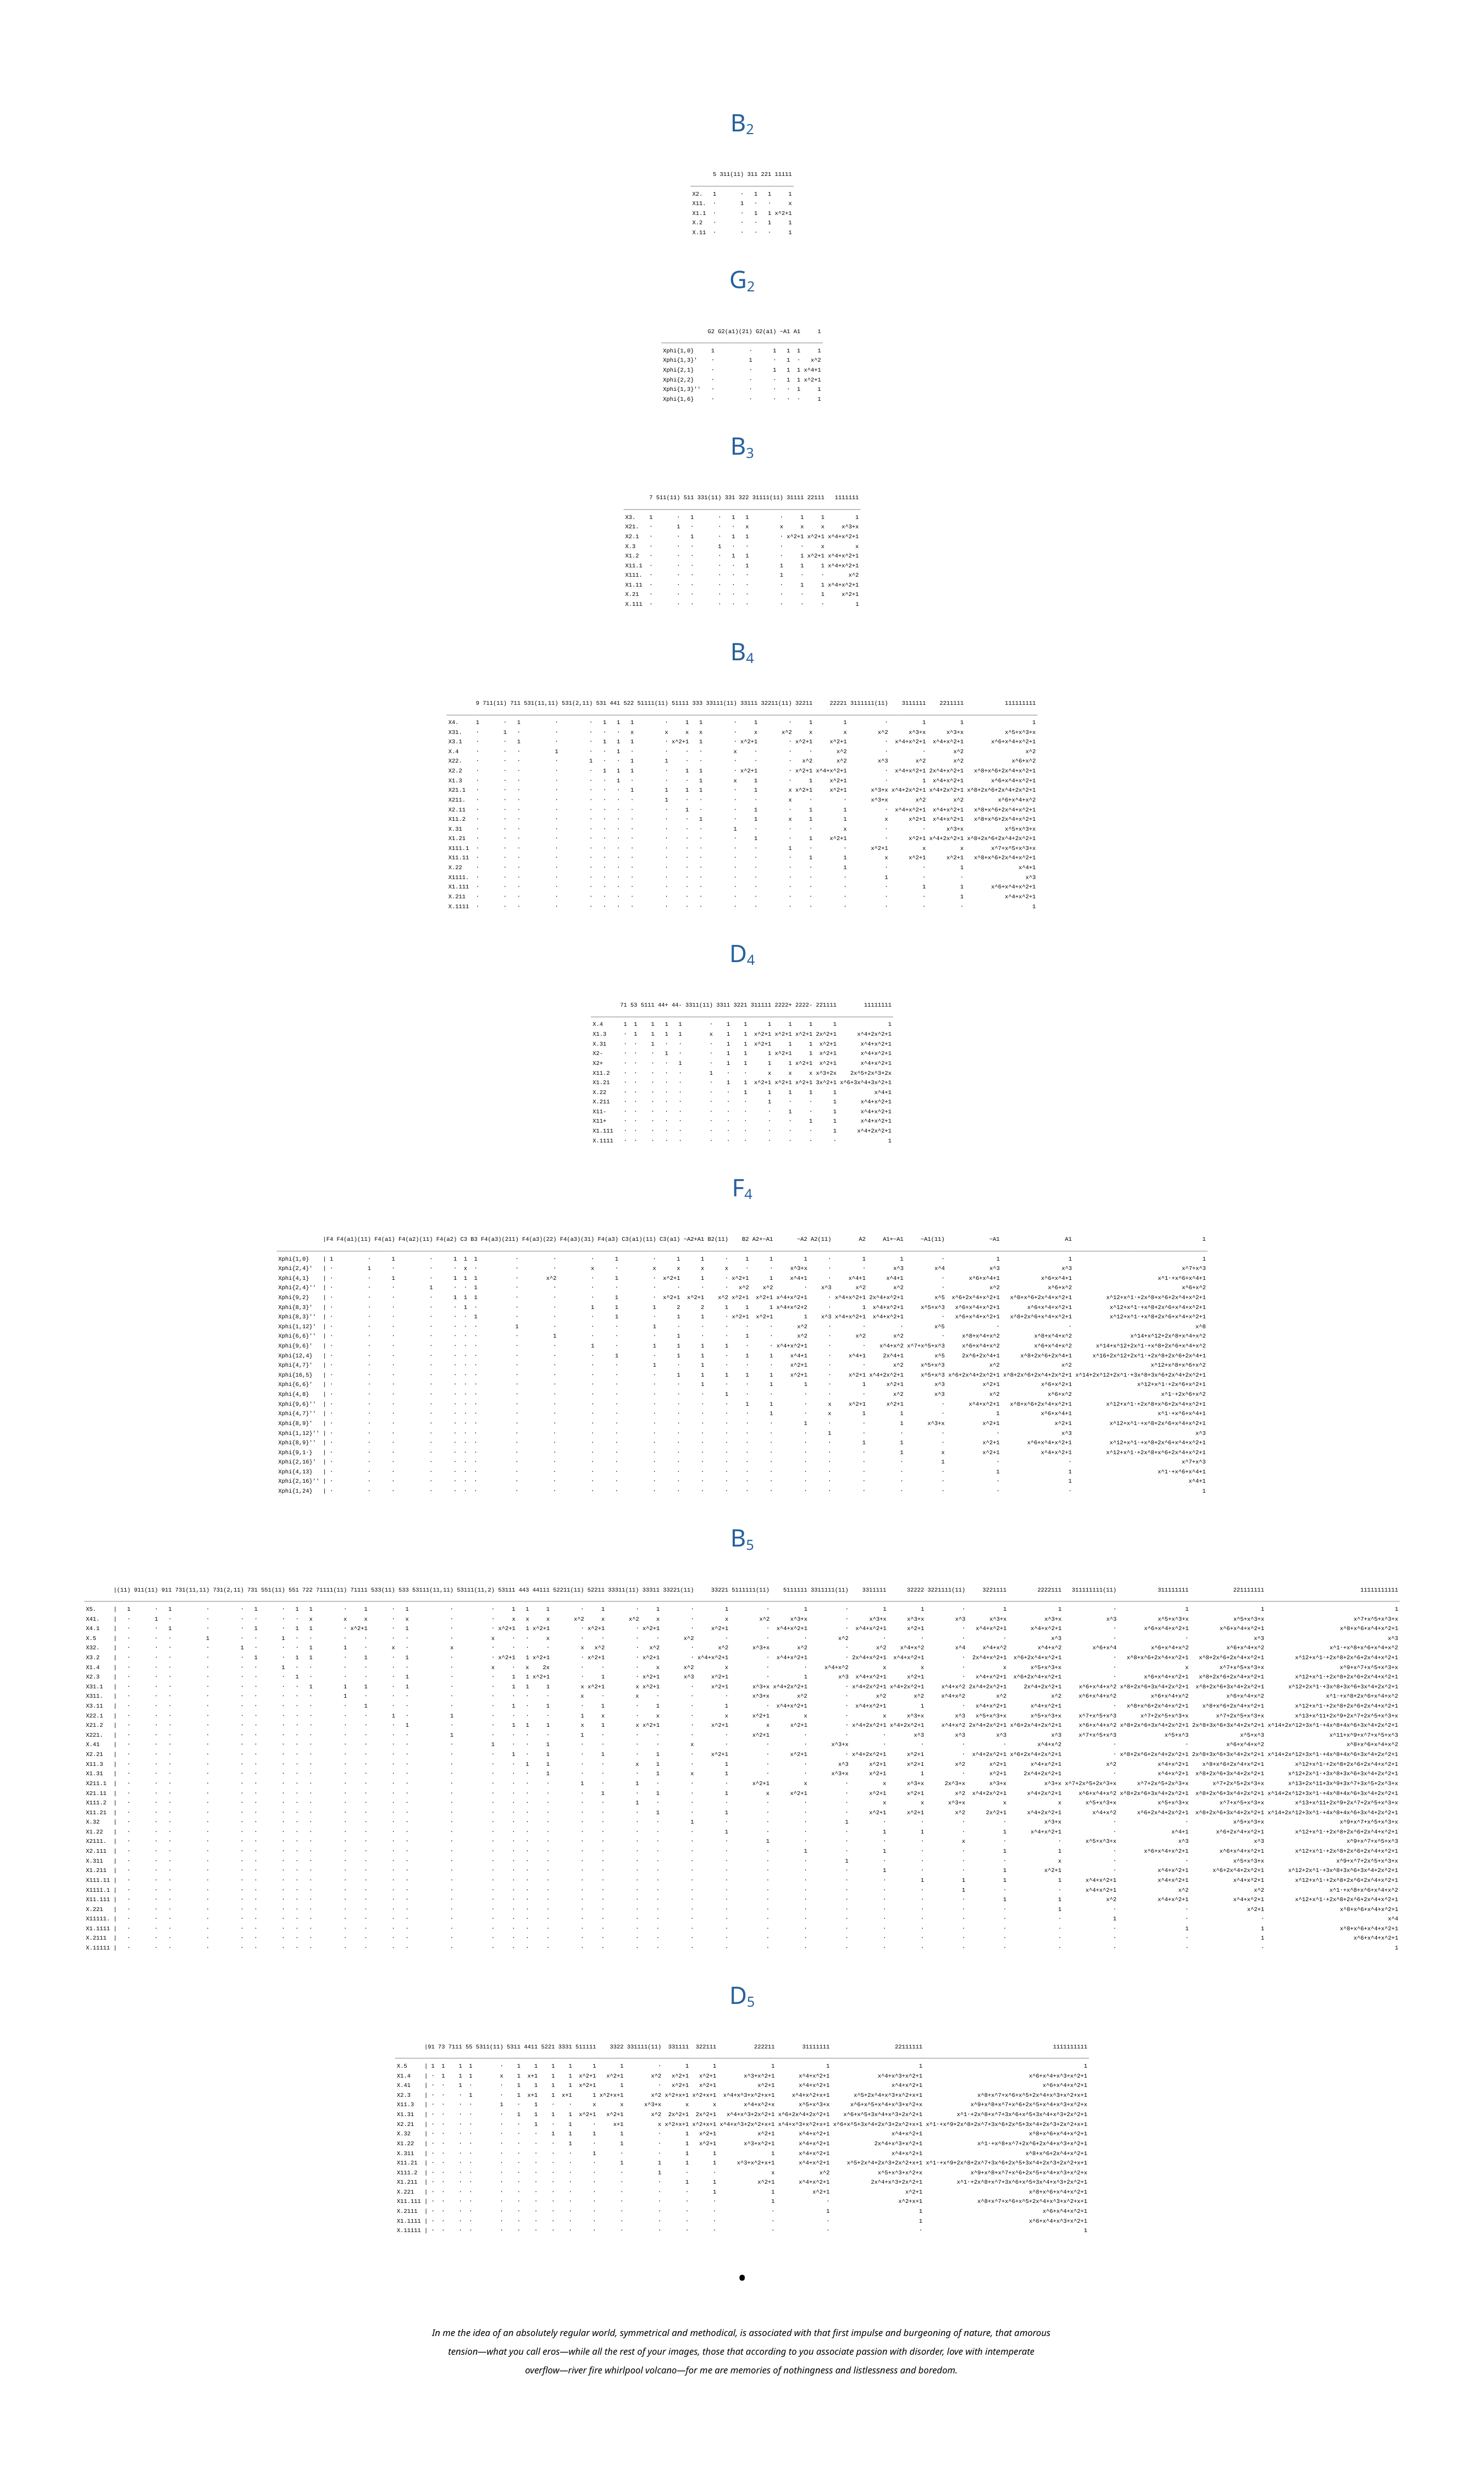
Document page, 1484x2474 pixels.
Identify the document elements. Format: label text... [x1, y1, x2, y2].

subtitle F4 [82, 1171, 1402, 1203]
text X31.1 | ⋅ ⋅ ⋅ ⋅ ⋅ ⋅ ⋅ ⋅ 1 1 1 ⋅ 1 ⋅ ⋅ 1 1 1 x x^2+1 x x^2+1 ⋅ x^2+1 x^3+x x^4+2x^2+1 ⋅ x^4+2x^2+1 x^4+2x^2+1 x^4+x^2 2x^4+2x^2+1 2x^4+2x^2+1 x^6+x^4+x^2 x^8+2x^6+3x^4+2x^2+1 x^8+2x^6+3x^4+2x^2+1 x^12+2x^1⋅+3x^8+3x^6+3x^4+2x^2+1 [82, 1684, 1402, 1690]
text X.11 ⋅ ⋅ ⋅ ⋅ 1 [82, 230, 1402, 236]
text _____________________________________________________________________ [82, 505, 1402, 511]
text Xphi{2,1} ⋅ ⋅ 1 1 1 x^4+1 [82, 367, 1402, 373]
text X11.3 | ⋅ ⋅ ⋅ ⋅ 1 ⋅ 1 ⋅ ⋅ x x x^3+x x x x^4+x^2+x x^5+x^3+x x^6+x^5+x^4+x^3+x^2+x x^9+x^8+x^7+x^6+2x^5+x^4+x^3+x^2+x [82, 2102, 1402, 2108]
text X21. ⋅ 1 ⋅ ⋅ ⋅ x x x x x^3+x [82, 524, 1402, 531]
text X1.1111 | ⋅ ⋅ ⋅ ⋅ ⋅ ⋅ ⋅ ⋅ ⋅ ⋅ ⋅ ⋅ ⋅ ⋅ ⋅ ⋅ ⋅ ⋅ ⋅ ⋅ ⋅ ⋅ ⋅ ⋅ ⋅ ⋅ ⋅ ⋅ ⋅ ⋅ ⋅ ⋅ ⋅ 1 1 x^8+x^6+x^4+x^2+1 [82, 1926, 1402, 1932]
text ____________________________________________________________________________________________________________________________________________________________________________ [82, 710, 1402, 716]
text X1.21 ⋅ ⋅ ⋅ ⋅ ⋅ ⋅ ⋅ ⋅ ⋅ ⋅ ⋅ ⋅ 1 ⋅ 1 x^2+1 ⋅ x^2+1 x^4+2x^2+1 x^8+2x^6+2x^4+2x^2+1 [82, 836, 1402, 842]
text X.2111 | ⋅ ⋅ ⋅ ⋅ ⋅ ⋅ ⋅ ⋅ ⋅ ⋅ ⋅ ⋅ ⋅ ⋅ ⋅ ⋅ ⋅ ⋅ ⋅ ⋅ ⋅ ⋅ ⋅ ⋅ ⋅ ⋅ ⋅ ⋅ ⋅ ⋅ ⋅ ⋅ ⋅ ⋅ 1 x^6+x^4+x^2+1 [82, 1935, 1402, 1942]
text Xphi{9,2} | ⋅ ⋅ ⋅ ⋅ 1 1 1 ⋅ ⋅ ⋅ 1 ⋅ x^2+1 x^2+1 x^2 x^2+1 x^2+1 x^4+x^2+1 ⋅ x^4+x^2+1 2x^4+x^2+1 x^5 x^6+2x^4+x^2+1 x^8+x^6+2x^4+x^2+1 x^12+x^1⋅+2x^8+x^6+2x^4+x^2+1 [82, 1295, 1402, 1301]
text X1.4 | ⋅ 1 1 1 x 1 x+1 1 1 x^2+1 x^2+1 x^2 x^2+1 x^2+1 x^3+x^2+1 x^4+x^2+1 x^4+x^3+x^2+1 x^6+x^4+x^3+x^2+1 [82, 2073, 1402, 2079]
text X21.2 | ⋅ ⋅ ⋅ ⋅ ⋅ ⋅ ⋅ ⋅ ⋅ ⋅ ⋅ ⋅ 1 ⋅ ⋅ 1 1 1 x 1 x x^2+1 ⋅ x^2+1 x x^2+1 ⋅ x^4+2x^2+1 x^4+2x^2+1 x^4+x^2 2x^4+2x^2+1 x^6+2x^4+2x^2+1 x^6+x^4+x^2 x^8+2x^6+3x^4+2x^2+1 2x^8+3x^6+3x^4+2x^2+1 x^14+2x^12+3x^1⋅+4x^8+4x^6+3x^4+2x^2+1 [82, 1722, 1402, 1729]
text X32. | ⋅ ⋅ ⋅ ⋅ 1 ⋅ ⋅ ⋅ 1 1 ⋅ x ⋅ x ⋅ ⋅ ⋅ ⋅ x x^2 ⋅ x^2 ⋅ x^2 x^3+x x^2 ⋅ x^2 x^4+x^2 x^4 x^4+x^2 x^4+x^2 x^6+x^4 x^6+x^4+x^2 x^6+x^4+x^2 x^1⋅+x^8+x^6+x^4+x^2 [82, 1645, 1402, 1652]
text _______________________________________________ [82, 338, 1402, 345]
text X.32 | ⋅ ⋅ ⋅ ⋅ ⋅ ⋅ ⋅ 1 1 1 1 ⋅ 1 x^2+1 x^2+1 x^4+x^2+1 x^4+x^2+1 x^8+x^6+x^4+x^2+1 [82, 2131, 1402, 2138]
text X1.31 | ⋅ ⋅ ⋅ ⋅ ⋅ 1 1 1 1 x^2+1 x^2+1 x^2 2x^2+1 2x^2+1 x^4+x^3+2x^2+1 x^6+2x^4+2x^2+1 x^6+x^5+3x^4+x^3+2x^2+1 x^1⋅+2x^8+x^7+3x^6+x^5+3x^4+x^3+2x^2+1 [82, 2112, 1402, 2118]
text overflow—river fire whirlpool volcano—for me are memories of nothingness and listlessness and boredom. [82, 2364, 1402, 2377]
text Xphi{16,5} | ⋅ ⋅ ⋅ ⋅ ⋅ ⋅ ⋅ ⋅ ⋅ ⋅ ⋅ ⋅ 1 1 1 1 1 x^2+1 ⋅ x^2+1 x^4+2x^2+1 x^5+x^3 x^6+2x^4+2x^2+1 x^8+2x^6+2x^4+2x^2+1 x^14+2x^12+2x^1⋅+3x^8+3x^6+2x^4+2x^2+1 [82, 1372, 1402, 1378]
text X.31 ⋅ ⋅ ⋅ ⋅ ⋅ ⋅ ⋅ ⋅ ⋅ ⋅ ⋅ 1 ⋅ ⋅ ⋅ x ⋅ ⋅ x^3+x x^5+x^3+x [82, 826, 1402, 832]
text X.31 ⋅ ⋅ 1 ⋅ ⋅ ⋅ 1 1 x^2+1 1 1 x^2+1 x^4+x^2+1 [82, 1041, 1402, 1047]
text X311. | ⋅ ⋅ ⋅ ⋅ ⋅ ⋅ ⋅ ⋅ ⋅ 1 ⋅ ⋅ ⋅ ⋅ ⋅ ⋅ ⋅ ⋅ x ⋅ x ⋅ ⋅ ⋅ x^3+x x^2 ⋅ x^2 x^2 x^4+x^2 x^2 x^2 x^6+x^4+x^2 x^6+x^4+x^2 x^6+x^4+x^2 x^1⋅+x^8+2x^6+x^4+x^2 [82, 1693, 1402, 1700]
text X11.2 ⋅ ⋅ ⋅ ⋅ ⋅ 1 ⋅ ⋅ x x x x^3+2x 2x^5+2x^3+2x [82, 1070, 1402, 1076]
text Xphi{1,12}' | ⋅ ⋅ ⋅ ⋅ ⋅ ⋅ ⋅ 1 ⋅ ⋅ ⋅ 1 ⋅ ⋅ ⋅ ⋅ ⋅ x^2 ⋅ ⋅ ⋅ x^5 ⋅ ⋅ x^8 [82, 1324, 1402, 1330]
text X2.3 | ⋅ ⋅ ⋅ 1 ⋅ 1 x+1 1 x+1 1 x^2+x+1 x^2 x^2+x+1 x^2+x+1 x^4+x^3+x^2+x+1 x^4+x^2+x+1 x^5+2x^4+x^3+x^2+x+1 x^8+x^7+x^6+x^5+2x^4+x^3+x^2+x+1 [82, 2092, 1402, 2099]
text X3.11 | ⋅ ⋅ ⋅ ⋅ ⋅ ⋅ ⋅ ⋅ ⋅ ⋅ 1 ⋅ ⋅ ⋅ ⋅ 1 ⋅ 1 ⋅ 1 ⋅ 1 ⋅ 1 ⋅ x^4+x^2+1 ⋅ x^4+x^2+1 1 ⋅ x^4+x^2+1 x^4+x^2+1 ⋅ x^8+x^6+2x^4+x^2+1 x^8+x^6+2x^4+x^2+1 x^12+x^1⋅+2x^8+2x^6+2x^4+x^2+1 [82, 1703, 1402, 1709]
text X11- ⋅ ⋅ ⋅ ⋅ ⋅ ⋅ ⋅ ⋅ ⋅ 1 ⋅ 1 x^4+x^2+1 [82, 1109, 1402, 1115]
text Xphi{9,1⋅} | ⋅ ⋅ ⋅ ⋅ ⋅ ⋅ ⋅ ⋅ ⋅ ⋅ ⋅ ⋅ ⋅ ⋅ ⋅ ⋅ ⋅ ⋅ ⋅ ⋅ 1 x x^2+1 x^4+x^2+1 x^12+x^1⋅+2x^8+x^6+2x^4+x^2+1 [82, 1449, 1402, 1456]
text 71 53 5111 44+ 44- 3311(11) 3311 3221 311111 2222+ 2222- 221111 11111111 [82, 1002, 1402, 1009]
text Xphi{1,3}' ⋅ 1 ⋅ 1 ⋅ x^2 [82, 357, 1402, 364]
text X111.1 ⋅ ⋅ ⋅ ⋅ ⋅ ⋅ ⋅ ⋅ ⋅ ⋅ ⋅ ⋅ ⋅ 1 ⋅ ⋅ x^2+1 x x x^7+x^5+x^3+x [82, 846, 1402, 852]
subtitle B5 [82, 1521, 1402, 1554]
text Xphi{8,9}' | ⋅ ⋅ ⋅ ⋅ ⋅ ⋅ ⋅ ⋅ ⋅ ⋅ ⋅ ⋅ ⋅ ⋅ ⋅ ⋅ ⋅ 1 ⋅ ⋅ 1 x^3+x x^2+1 x^2+1 x^12+x^1⋅+x^8+2x^6+x^4+x^2+1 [82, 1421, 1402, 1427]
text X.11111 | ⋅ ⋅ ⋅ ⋅ ⋅ ⋅ ⋅ ⋅ ⋅ ⋅ ⋅ ⋅ ⋅ ⋅ ⋅ ⋅ ⋅ ⋅ ⋅ ⋅ ⋅ ⋅ ⋅ ⋅ ⋅ ⋅ ⋅ ⋅ ⋅ ⋅ ⋅ ⋅ ⋅ ⋅ ⋅ 1 [82, 1945, 1402, 1952]
text X.1111 ⋅ ⋅ ⋅ ⋅ ⋅ ⋅ ⋅ ⋅ ⋅ ⋅ ⋅ ⋅ ⋅ ⋅ ⋅ ⋅ ⋅ ⋅ ⋅ 1 [82, 903, 1402, 910]
subtitle B3 [82, 429, 1402, 462]
text X2.21 | ⋅ ⋅ ⋅ ⋅ ⋅ ⋅ ⋅ ⋅ ⋅ ⋅ ⋅ ⋅ ⋅ ⋅ ⋅ 1 ⋅ 1 ⋅ 1 ⋅ 1 ⋅ x^2+1 ⋅ x^2+1 ⋅ x^4+2x^2+1 x^2+1 ⋅ x^4+2x^2+1 x^6+2x^4+2x^2+1 ⋅ x^8+2x^6+2x^4+2x^2+1 2x^8+3x^6+3x^4+2x^2+1 x^14+2x^12+3x^1⋅+4x^8+4x^6+3x^4+2x^2+1 [82, 1752, 1402, 1758]
text X31. ⋅ 1 ⋅ ⋅ ⋅ ⋅ ⋅ x x x x ⋅ x x^2 x x x^2 x^3+x x^3+x x^5+x^3+x [82, 729, 1402, 736]
text X.4 1 1 1 1 1 ⋅ 1 1 1 1 1 1 1 [82, 1021, 1402, 1028]
text X211.1 | ⋅ ⋅ ⋅ ⋅ ⋅ ⋅ ⋅ ⋅ ⋅ ⋅ ⋅ ⋅ ⋅ ⋅ ⋅ ⋅ ⋅ ⋅ 1 ⋅ 1 ⋅ ⋅ ⋅ x^2+1 x ⋅ x x^3+x 2x^3+x x^3+x x^3+x x^7+2x^5+2x^3+x x^7+2x^5+2x^3+x x^7+2x^5+2x^3+x x^13+2x^11+3x^9+3x^7+3x^5+2x^3+x [82, 1781, 1402, 1787]
text X1.3 ⋅ 1 1 1 1 x 1 1 x^2+1 x^2+1 x^2+1 2x^2+1 x^4+2x^2+1 [82, 1031, 1402, 1038]
text X.221 | ⋅ ⋅ ⋅ ⋅ ⋅ ⋅ ⋅ ⋅ ⋅ ⋅ ⋅ ⋅ ⋅ 1 1 x^2+1 x^2+1 x^8+x^6+x^4+x^2+1 [82, 2189, 1402, 2195]
text X2. 1 ⋅ 1 1 1 [82, 191, 1402, 197]
text X11.111 | ⋅ ⋅ ⋅ ⋅ ⋅ ⋅ ⋅ ⋅ ⋅ ⋅ ⋅ ⋅ ⋅ ⋅ ⋅ ⋅ ⋅ ⋅ ⋅ ⋅ ⋅ ⋅ ⋅ ⋅ ⋅ ⋅ ⋅ ⋅ ⋅ ⋅ 1 1 x^2 x^4+x^2+1 x^4+x^2+1 x^12+x^1⋅+2x^8+2x^6+2x^4+x^2+1 [82, 1897, 1402, 1903]
text X.21 ⋅ ⋅ ⋅ ⋅ ⋅ ⋅ ⋅ ⋅ 1 x^2+1 [82, 592, 1402, 598]
text X41. | ⋅ 1 ⋅ ⋅ ⋅ ⋅ ⋅ ⋅ x x x ⋅ x ⋅ ⋅ x x x x^2 x x^2 x ⋅ x x^2 x^3+x ⋅ x^3+x x^3+x x^3 x^3+x x^3+x x^3 x^5+x^3+x x^5+x^3+x x^7+x^5+x^3+x [82, 1616, 1402, 1622]
text X1.3 ⋅ ⋅ ⋅ ⋅ ⋅ ⋅ 1 ⋅ ⋅ ⋅ 1 x 1 ⋅ 1 x^2+1 ⋅ 1 x^4+x^2+1 x^6+x^4+x^2+1 [82, 777, 1402, 784]
text Xphi{1,3}'' ⋅ ⋅ ⋅ ⋅ 1 1 [82, 386, 1402, 393]
text Xphi{8,9}'' | ⋅ ⋅ ⋅ ⋅ ⋅ ⋅ ⋅ ⋅ ⋅ ⋅ ⋅ ⋅ ⋅ ⋅ ⋅ ⋅ ⋅ ⋅ ⋅ 1 1 ⋅ x^2+1 x^6+x^4+x^2+1 x^12+x^1⋅+x^8+2x^6+x^4+x^2+1 [82, 1440, 1402, 1446]
text X.311 | ⋅ ⋅ ⋅ ⋅ ⋅ ⋅ ⋅ ⋅ ⋅ 1 ⋅ ⋅ 1 1 1 x^4+x^2+1 x^4+x^2+1 x^8+x^6+2x^4+x^2+1 [82, 2150, 1402, 2157]
text Xphi{1,6} ⋅ ⋅ ⋅ ⋅ ⋅ 1 [82, 396, 1402, 402]
text Xphi{2,4}' | ⋅ 1 ⋅ ⋅ ⋅ x ⋅ ⋅ ⋅ x ⋅ x x x x ⋅ ⋅ x^3+x ⋅ ⋅ x^3 x^4 x^3 x^3 x^7+x^3 [82, 1266, 1402, 1272]
text X.221 | ⋅ ⋅ ⋅ ⋅ ⋅ ⋅ ⋅ ⋅ ⋅ ⋅ ⋅ ⋅ ⋅ ⋅ ⋅ ⋅ ⋅ ⋅ ⋅ ⋅ ⋅ ⋅ ⋅ ⋅ ⋅ ⋅ ⋅ ⋅ ⋅ ⋅ ⋅ 1 ⋅ ⋅ x^2+1 x^8+x^6+x^4+x^2+1 [82, 1906, 1402, 1913]
text |91 73 7111 55 5311(11) 5311 4411 5221 3331 511111 3322 331111(11) 331111 322111 222211 31111111 22111111 1111111111 [82, 2044, 1402, 2050]
text ________________________________________________________________________________________ [82, 1012, 1402, 1018]
text X.5 | 1 1 1 1 ⋅ 1 1 1 1 1 1 ⋅ 1 1 1 1 1 1 [82, 2063, 1402, 2069]
text Xphi{12,4} | ⋅ ⋅ ⋅ ⋅ ⋅ ⋅ ⋅ ⋅ ⋅ ⋅ 1 ⋅ 1 1 ⋅ 1 1 x^4+1 ⋅ x^4+1 2x^4+1 x^5 2x^6+2x^4+1 x^8+2x^6+2x^4+1 x^16+2x^12+2x^1⋅+2x^8+2x^6+2x^4+1 [82, 1352, 1402, 1359]
text X.41 | ⋅ ⋅ 1 ⋅ ⋅ 1 1 1 1 x^2+1 1 ⋅ x^2+1 x^2+1 x^2+1 x^4+x^2+1 x^4+x^2+1 x^6+x^4+x^2+1 [82, 2083, 1402, 2089]
text X.41 | ⋅ ⋅ ⋅ ⋅ ⋅ ⋅ ⋅ ⋅ ⋅ ⋅ ⋅ ⋅ ⋅ ⋅ 1 ⋅ ⋅ 1 ⋅ ⋅ ⋅ ⋅ x ⋅ ⋅ ⋅ x^3+x ⋅ ⋅ ⋅ ⋅ x^4+x^2 ⋅ ⋅ x^6+x^4+x^2 x^8+x^6+x^4+x^2 [82, 1742, 1402, 1748]
text X11.111 | ⋅ ⋅ ⋅ ⋅ ⋅ ⋅ ⋅ ⋅ ⋅ ⋅ ⋅ ⋅ ⋅ ⋅ 1 ⋅ x^2+x+1 x^8+x^7+x^6+x^5+2x^4+x^3+x^2+x+1 [82, 2199, 1402, 2205]
text X.2 ⋅ ⋅ ⋅ 1 1 [82, 220, 1402, 227]
text Xphi{4,8} | ⋅ ⋅ ⋅ ⋅ ⋅ ⋅ ⋅ ⋅ ⋅ ⋅ ⋅ ⋅ ⋅ ⋅ 1 ⋅ ⋅ ⋅ ⋅ ⋅ x^2 x^3 x^2 x^6+x^2 x^1⋅+2x^6+x^2 [82, 1391, 1402, 1398]
text X4. 1 ⋅ 1 ⋅ ⋅ 1 1 1 ⋅ 1 1 ⋅ 1 ⋅ 1 1 ⋅ 1 1 1 [82, 720, 1402, 726]
text X.22 ⋅ ⋅ ⋅ ⋅ ⋅ ⋅ ⋅ ⋅ ⋅ ⋅ ⋅ ⋅ ⋅ ⋅ ⋅ 1 ⋅ ⋅ 1 x^4+1 [82, 865, 1402, 871]
text Xphi{1,0} 1 ⋅ 1 1 1 1 [82, 348, 1402, 354]
text X111.2 | ⋅ ⋅ ⋅ ⋅ ⋅ ⋅ ⋅ ⋅ ⋅ ⋅ ⋅ ⋅ ⋅ ⋅ ⋅ ⋅ ⋅ ⋅ ⋅ ⋅ 1 ⋅ ⋅ ⋅ ⋅ ⋅ ⋅ x x x^3+x x x x^5+x^3+x x^5+x^3+x x^7+x^5+x^3+x x^13+x^11+2x^9+2x^7+2x^5+x^3+x [82, 1800, 1402, 1807]
text X.11111 | ⋅ ⋅ ⋅ ⋅ ⋅ ⋅ ⋅ ⋅ ⋅ ⋅ ⋅ ⋅ ⋅ ⋅ ⋅ ⋅ ⋅ 1 [82, 2228, 1402, 2234]
text X2.21 | ⋅ ⋅ ⋅ ⋅ ⋅ ⋅ 1 ⋅ 1 ⋅ x+1 x x^2+x+1 x^2+x+1 x^4+x^3+2x^2+x+1 x^4+x^3+x^2+x+1 x^6+x^5+3x^4+2x^3+2x^2+x+1 x^1⋅+x^9+2x^8+2x^7+3x^6+2x^5+3x^4+2x^3+2x^2+x+1 [82, 2121, 1402, 2128]
text X.5 | ⋅ ⋅ ⋅ 1 ⋅ ⋅ 1 ⋅ ⋅ ⋅ ⋅ ⋅ ⋅ ⋅ x ⋅ ⋅ x ⋅ ⋅ ⋅ ⋅ x^2 ⋅ ⋅ ⋅ x^2 ⋅ ⋅ ⋅ ⋅ x^3 ⋅ ⋅ x^3 x^3 [82, 1635, 1402, 1642]
text X1.1111 | ⋅ ⋅ ⋅ ⋅ ⋅ ⋅ ⋅ ⋅ ⋅ ⋅ ⋅ ⋅ ⋅ ⋅ ⋅ ⋅ 1 x^6+x^4+x^3+x^2+1 [82, 2218, 1402, 2224]
text X2+ ⋅ ⋅ ⋅ ⋅ 1 ⋅ 1 1 1 1 x^2+1 x^2+1 x^4+x^2+1 [82, 1061, 1402, 1067]
text _______________________________________________________________________________________________________________________________________________________________________________________________________________________________________________________________________________ [82, 1246, 1402, 1252]
text X211. ⋅ ⋅ ⋅ ⋅ ⋅ ⋅ ⋅ ⋅ 1 ⋅ ⋅ ⋅ ⋅ x ⋅ ⋅ x^3+x x^2 x^2 x^6+x^4+x^2 [82, 797, 1402, 803]
text X1.111 ⋅ ⋅ ⋅ ⋅ ⋅ ⋅ ⋅ ⋅ ⋅ ⋅ ⋅ 1 x^4+2x^2+1 [82, 1128, 1402, 1135]
text X11111. | ⋅ ⋅ ⋅ ⋅ ⋅ ⋅ ⋅ ⋅ ⋅ ⋅ ⋅ ⋅ ⋅ ⋅ ⋅ ⋅ ⋅ ⋅ ⋅ ⋅ ⋅ ⋅ ⋅ ⋅ ⋅ ⋅ ⋅ ⋅ ⋅ ⋅ ⋅ ⋅ 1 ⋅ ⋅ x^4 [82, 1916, 1402, 1923]
text X22. ⋅ ⋅ ⋅ ⋅ 1 ⋅ ⋅ 1 1 ⋅ ⋅ ⋅ ⋅ ⋅ x^2 x^2 x^3 x^2 x^2 x^6+x^2 [82, 758, 1402, 765]
subtitle • [82, 2261, 1402, 2294]
subtitle B4 [82, 634, 1402, 667]
text X.4 ⋅ ⋅ ⋅ 1 ⋅ ⋅ 1 ⋅ ⋅ ⋅ ⋅ x ⋅ ⋅ ⋅ x^2 ⋅ ⋅ x^2 x^2 [82, 749, 1402, 755]
text X221. | ⋅ ⋅ ⋅ ⋅ ⋅ ⋅ ⋅ ⋅ ⋅ ⋅ ⋅ ⋅ ⋅ 1 ⋅ ⋅ ⋅ ⋅ 1 ⋅ ⋅ ⋅ ⋅ ⋅ x^2+1 ⋅ ⋅ ⋅ x^3 x^3 x^3 x^3 x^7+x^5+x^3 x^5+x^3 x^5+x^3 x^11+x^9+x^7+x^5+x^3 [82, 1732, 1402, 1738]
text X21.1 ⋅ ⋅ ⋅ ⋅ ⋅ ⋅ ⋅ 1 1 1 1 ⋅ 1 x x^2+1 x^2+1 x^3+x x^4+2x^2+1 x^4+2x^2+1 x^8+2x^6+2x^4+2x^2+1 [82, 787, 1402, 794]
text X11.21 | ⋅ ⋅ ⋅ ⋅ ⋅ ⋅ ⋅ ⋅ ⋅ ⋅ ⋅ ⋅ ⋅ ⋅ ⋅ ⋅ ⋅ ⋅ ⋅ ⋅ ⋅ 1 ⋅ 1 ⋅ ⋅ ⋅ x^2+1 x^2+1 x^2 2x^2+1 x^4+2x^2+1 x^4+x^2 x^6+2x^4+2x^2+1 x^8+2x^6+3x^4+2x^2+1 x^14+2x^12+3x^1⋅+4x^8+4x^6+3x^4+2x^2+1 [82, 1809, 1402, 1816]
text |(11) 911(11) 911 731(11,11) 731(2,11) 731 551(11) 551 722 71111(11) 71111 533(11) 533 53111(11,11) 53111(11,2) 53111 443 44111 52211(11) 52211 33311(11) 33311 33221(11) 33221 5111111(11) 5111111 3311111(11) 3311111 32222 3221111(11) 3221111 2222111 311111111(11) 311111111 221111111 11111111111 [82, 1587, 1402, 1593]
subtitle D4 [82, 936, 1402, 969]
text Xphi{4,7}'' | ⋅ ⋅ ⋅ ⋅ ⋅ ⋅ ⋅ ⋅ ⋅ ⋅ ⋅ ⋅ ⋅ ⋅ ⋅ ⋅ 1 ⋅ x 1 1 ⋅ 1 x^6+x^4+1 x^1⋅+x^6+x^4+1 [82, 1411, 1402, 1417]
text X11.11 ⋅ ⋅ ⋅ ⋅ ⋅ ⋅ ⋅ ⋅ ⋅ ⋅ ⋅ ⋅ ⋅ ⋅ 1 1 x x^2+1 x^2+1 x^8+x^6+2x^4+x^2+1 [82, 855, 1402, 862]
text X21.11 | ⋅ ⋅ ⋅ ⋅ ⋅ ⋅ ⋅ ⋅ ⋅ ⋅ ⋅ ⋅ ⋅ ⋅ ⋅ ⋅ ⋅ ⋅ ⋅ 1 ⋅ 1 ⋅ 1 x x^2+1 ⋅ x^2+1 x^2+1 x^2 x^4+2x^2+1 x^4+2x^2+1 x^6+x^4+x^2 x^8+2x^6+3x^4+2x^2+1 x^8+2x^6+3x^4+2x^2+1 x^14+2x^12+3x^1⋅+4x^8+4x^6+3x^4+2x^2+1 [82, 1790, 1402, 1797]
text Xphi{8,3}'' | ⋅ ⋅ ⋅ ⋅ ⋅ ⋅ 1 ⋅ ⋅ ⋅ 1 ⋅ 1 1 ⋅ x^2+1 x^2+1 1 x^3 x^4+x^2+1 x^4+x^2+1 ⋅ x^6+x^4+x^2+1 x^8+2x^6+x^4+x^2+1 x^12+x^1⋅+x^8+2x^6+x^4+x^2+1 [82, 1314, 1402, 1321]
text X22.1 | ⋅ ⋅ ⋅ ⋅ ⋅ ⋅ ⋅ ⋅ ⋅ ⋅ ⋅ 1 ⋅ 1 ⋅ ⋅ ⋅ ⋅ 1 x ⋅ x ⋅ x x^2+1 x ⋅ x x^3+x x^3 x^5+x^3+x x^5+x^3+x x^7+x^5+x^3 x^7+2x^5+x^3+x x^7+2x^5+x^3+x x^13+x^11+2x^9+2x^7+2x^5+x^3+x [82, 1713, 1402, 1719]
text Xphi{4,13} | ⋅ ⋅ ⋅ ⋅ ⋅ ⋅ ⋅ ⋅ ⋅ ⋅ ⋅ ⋅ ⋅ ⋅ ⋅ ⋅ ⋅ ⋅ ⋅ ⋅ ⋅ ⋅ 1 1 x^1⋅+x^6+x^4+1 [82, 1469, 1402, 1475]
text X1.211 | ⋅ ⋅ ⋅ ⋅ ⋅ ⋅ ⋅ ⋅ ⋅ ⋅ ⋅ ⋅ ⋅ ⋅ ⋅ ⋅ ⋅ ⋅ ⋅ ⋅ ⋅ ⋅ ⋅ ⋅ ⋅ ⋅ ⋅ 1 ⋅ ⋅ 1 x^2+1 ⋅ x^4+x^2+1 x^6+2x^4+2x^2+1 x^12+2x^1⋅+3x^8+3x^6+3x^4+2x^2+1 [82, 1868, 1402, 1874]
text X11.21 | ⋅ ⋅ ⋅ ⋅ ⋅ ⋅ ⋅ ⋅ ⋅ ⋅ 1 1 1 1 x^3+x^2+x+1 x^4+x^2+1 x^5+2x^4+2x^3+2x^2+x+1 x^1⋅+x^9+2x^8+2x^7+3x^6+2x^5+3x^4+2x^3+2x^2+x+1 [82, 2160, 1402, 2167]
text Xphi{2,16}'' | ⋅ ⋅ ⋅ ⋅ ⋅ ⋅ ⋅ ⋅ ⋅ ⋅ ⋅ ⋅ ⋅ ⋅ ⋅ ⋅ ⋅ ⋅ ⋅ ⋅ ⋅ ⋅ ⋅ 1 x^4+1 [82, 1478, 1402, 1485]
text Xphi{6,6}' | ⋅ ⋅ ⋅ ⋅ ⋅ ⋅ ⋅ ⋅ ⋅ ⋅ ⋅ ⋅ ⋅ 1 ⋅ ⋅ 1 1 ⋅ 1 x^2+1 x^3 x^2+1 x^6+x^2+1 x^12+x^1⋅+2x^6+x^2+1 [82, 1382, 1402, 1388]
text X1.21 ⋅ ⋅ ⋅ ⋅ ⋅ ⋅ 1 1 x^2+1 x^2+1 x^2+1 3x^2+1 x^6+3x^4+3x^2+1 [82, 1080, 1402, 1086]
text 5 311(11) 311 221 11111 [82, 172, 1402, 178]
text X3.1 ⋅ ⋅ 1 ⋅ ⋅ 1 1 1 ⋅ x^2+1 1 ⋅ x^2+1 ⋅ x^2+1 x^2+1 ⋅ x^4+x^2+1 x^4+x^2+1 x^6+x^4+x^2+1 [82, 739, 1402, 745]
text X.211 ⋅ ⋅ ⋅ ⋅ ⋅ ⋅ ⋅ ⋅ 1 ⋅ ⋅ 1 x^4+x^2+1 [82, 1099, 1402, 1106]
text Xphi{8,3}' | ⋅ ⋅ ⋅ ⋅ ⋅ 1 ⋅ ⋅ ⋅ 1 1 1 2 2 1 1 1 x^4+x^2+2 ⋅ 1 x^4+x^2+1 x^5+x^3 x^6+x^4+x^2+1 x^6+x^4+x^2+1 x^12+x^1⋅+x^8+2x^6+x^4+x^2+1 [82, 1304, 1402, 1311]
text X1111.1 | ⋅ ⋅ ⋅ ⋅ ⋅ ⋅ ⋅ ⋅ ⋅ ⋅ ⋅ ⋅ ⋅ ⋅ ⋅ ⋅ ⋅ ⋅ ⋅ ⋅ ⋅ ⋅ ⋅ ⋅ ⋅ ⋅ ⋅ ⋅ ⋅ 1 ⋅ ⋅ x^4+x^2+1 x^2 x^2 x^1⋅+x^8+x^6+x^4+x^2 [82, 1887, 1402, 1893]
text X111. ⋅ ⋅ ⋅ ⋅ ⋅ ⋅ 1 ⋅ ⋅ x^2 [82, 572, 1402, 579]
text In me the idea of an absolutely regular world, symmetrical and methodical, is associated with that first impulse and burgeoning of nature, that amorous [82, 2327, 1402, 2339]
text X5. | 1 ⋅ 1 ⋅ ⋅ 1 ⋅ 1 1 ⋅ 1 ⋅ 1 ⋅ ⋅ 1 1 1 ⋅ 1 ⋅ 1 ⋅ 1 ⋅ 1 ⋅ 1 1 ⋅ 1 1 ⋅ 1 1 1 [82, 1606, 1402, 1612]
text X1.1 ⋅ ⋅ 1 1 x^2+1 [82, 210, 1402, 217]
text tension—what you call eros—while all the rest of your images, those that according to you associate passion with disorder, love with intemperate [82, 2345, 1402, 2357]
text X2.111 | ⋅ ⋅ ⋅ ⋅ ⋅ ⋅ ⋅ ⋅ ⋅ ⋅ ⋅ ⋅ ⋅ ⋅ ⋅ ⋅ ⋅ ⋅ ⋅ ⋅ ⋅ ⋅ ⋅ ⋅ ⋅ 1 ⋅ 1 ⋅ ⋅ 1 1 ⋅ x^6+x^4+x^2+1 x^6+x^4+x^2+1 x^12+x^1⋅+2x^8+2x^6+2x^4+x^2+1 [82, 1848, 1402, 1855]
subtitle G2 [82, 263, 1402, 295]
text X111.2 | ⋅ ⋅ ⋅ ⋅ ⋅ ⋅ ⋅ ⋅ ⋅ ⋅ ⋅ 1 ⋅ ⋅ x x^2 x^5+x^3+x^2+x x^9+x^8+x^7+x^6+2x^5+x^4+x^3+x^2+x [82, 2169, 1402, 2176]
text X.22 ⋅ ⋅ ⋅ ⋅ ⋅ ⋅ ⋅ 1 1 1 1 1 x^4+1 [82, 1089, 1402, 1096]
text Xphi{2,16}' | ⋅ ⋅ ⋅ ⋅ ⋅ ⋅ ⋅ ⋅ ⋅ ⋅ ⋅ ⋅ ⋅ ⋅ ⋅ ⋅ ⋅ ⋅ ⋅ ⋅ ⋅ 1 ⋅ ⋅ x^7+x^3 [82, 1459, 1402, 1466]
text X1.31 | ⋅ ⋅ ⋅ ⋅ ⋅ ⋅ ⋅ ⋅ ⋅ ⋅ ⋅ ⋅ ⋅ ⋅ ⋅ ⋅ ⋅ 1 ⋅ ⋅ ⋅ 1 x 1 ⋅ ⋅ x^3+x x^2+1 1 ⋅ x^2+1 2x^4+2x^2+1 ⋅ x^4+x^2+1 x^8+2x^6+3x^4+2x^2+1 x^12+2x^1⋅+3x^8+3x^6+3x^4+2x^2+1 [82, 1771, 1402, 1777]
text |F4 F4(a1)(11) F4(a1) F4(a2)(11) F4(a2) C3 B3 F4(a3)(211) F4(a3)(22) F4(a3)(31) F4(a3) C3(a1)(11) C3(a1) ~A2+A1 B2(11) B2 A2+~A1 ~A2 A2(11) A2 A1+~A1 ~A1(11) ~A1 A1 1 [82, 1236, 1402, 1243]
text X1111. ⋅ ⋅ ⋅ ⋅ ⋅ ⋅ ⋅ ⋅ ⋅ ⋅ ⋅ ⋅ ⋅ ⋅ ⋅ ⋅ 1 ⋅ ⋅ x^3 [82, 875, 1402, 881]
text X11.3 | ⋅ ⋅ ⋅ ⋅ ⋅ ⋅ ⋅ ⋅ ⋅ ⋅ ⋅ ⋅ ⋅ ⋅ ⋅ ⋅ 1 1 ⋅ ⋅ x 1 ⋅ 1 ⋅ ⋅ x^3 x^2+1 x^2+1 x^2 x^2+1 x^4+x^2+1 x^2 x^4+x^2+1 x^8+x^6+2x^4+x^2+1 x^12+x^1⋅+2x^8+2x^6+2x^4+x^2+1 [82, 1761, 1402, 1768]
text Xphi{1,0} | 1 ⋅ 1 ⋅ 1 1 1 ⋅ ⋅ ⋅ 1 ⋅ 1 1 ⋅ 1 1 1 ⋅ 1 1 ⋅ 1 1 1 [82, 1256, 1402, 1262]
text X3. 1 ⋅ 1 ⋅ 1 1 ⋅ 1 1 1 [82, 515, 1402, 521]
subtitle D5 [82, 1978, 1402, 2011]
text X2111. | ⋅ ⋅ ⋅ ⋅ ⋅ ⋅ ⋅ ⋅ ⋅ ⋅ ⋅ ⋅ ⋅ ⋅ ⋅ ⋅ ⋅ ⋅ ⋅ ⋅ ⋅ ⋅ ⋅ ⋅ 1 ⋅ ⋅ ⋅ ⋅ x ⋅ ⋅ x^5+x^3+x x^3 x^3 x^9+x^7+x^5+x^3 [82, 1838, 1402, 1845]
text Xphi{4,7}' | ⋅ ⋅ ⋅ ⋅ ⋅ ⋅ ⋅ ⋅ ⋅ ⋅ ⋅ 1 ⋅ 1 ⋅ ⋅ ⋅ x^2+1 ⋅ ⋅ x^2 x^5+x^3 x^2 x^2 x^12+x^8+x^6+x^2 [82, 1362, 1402, 1369]
text G2 G2(a1)(21) G2(a1) ~A1 A1 1 [82, 328, 1402, 335]
text X11.2 ⋅ ⋅ ⋅ ⋅ ⋅ ⋅ ⋅ ⋅ ⋅ ⋅ 1 ⋅ 1 x 1 1 x x^2+1 x^4+x^2+1 x^8+x^6+2x^4+x^2+1 [82, 816, 1402, 823]
text __________________________________________________________________________________________________________________________________________________________________________________________________________ [82, 2053, 1402, 2060]
text X.2111 | ⋅ ⋅ ⋅ ⋅ ⋅ ⋅ ⋅ ⋅ ⋅ ⋅ ⋅ ⋅ ⋅ ⋅ ⋅ 1 1 x^6+x^4+x^2+1 [82, 2208, 1402, 2215]
text X.3 ⋅ ⋅ ⋅ 1 ⋅ ⋅ ⋅ ⋅ x x [82, 543, 1402, 550]
text Xphi{1,12}'' | ⋅ ⋅ ⋅ ⋅ ⋅ ⋅ ⋅ ⋅ ⋅ ⋅ ⋅ ⋅ ⋅ ⋅ ⋅ ⋅ ⋅ ⋅ 1 ⋅ ⋅ ⋅ ⋅ x^3 x^3 [82, 1430, 1402, 1437]
subtitle B2 [82, 106, 1402, 139]
text _______________________________________________________________________________________________________________________________________________________________________________________________________________________________________________________________________________________________________________________________________________________________________________________________ [82, 1597, 1402, 1603]
text X.1111 ⋅ ⋅ ⋅ ⋅ ⋅ ⋅ ⋅ ⋅ ⋅ ⋅ ⋅ ⋅ 1 [82, 1137, 1402, 1144]
text X1.211 | ⋅ ⋅ ⋅ ⋅ ⋅ ⋅ ⋅ ⋅ ⋅ ⋅ ⋅ ⋅ 1 1 x^2+1 x^4+x^2+1 2x^4+x^3+2x^2+1 x^1⋅+2x^8+x^7+3x^6+x^5+3x^4+x^3+2x^2+1 [82, 2179, 1402, 2186]
text X11. ⋅ 1 ⋅ ⋅ x [82, 201, 1402, 207]
text 7 511(11) 511 331(11) 331 322 31111(11) 31111 22111 1111111 [82, 495, 1402, 501]
text X2.2 ⋅ ⋅ ⋅ ⋅ ⋅ 1 1 1 ⋅ 1 1 ⋅ x^2+1 ⋅ x^2+1 x^4+x^2+1 ⋅ x^4+x^2+1 2x^4+x^2+1 x^8+x^6+2x^4+x^2+1 [82, 768, 1402, 775]
text X111.11 | ⋅ ⋅ ⋅ ⋅ ⋅ ⋅ ⋅ ⋅ ⋅ ⋅ ⋅ ⋅ ⋅ ⋅ ⋅ ⋅ ⋅ ⋅ ⋅ ⋅ ⋅ ⋅ ⋅ ⋅ ⋅ ⋅ ⋅ ⋅ 1 1 1 1 x^4+x^2+1 x^4+x^2+1 x^4+x^2+1 x^12+x^1⋅+2x^8+2x^6+2x^4+x^2+1 [82, 1877, 1402, 1884]
text X1.4 | ⋅ ⋅ ⋅ ⋅ ⋅ ⋅ 1 ⋅ ⋅ ⋅ ⋅ ⋅ ⋅ ⋅ x ⋅ x 2x ⋅ ⋅ ⋅ x x^2 x ⋅ ⋅ x^4+x^2 x x ⋅ x x^5+x^3+x ⋅ x x^7+x^5+x^3+x x^9+x^7+x^5+x^3+x [82, 1664, 1402, 1671]
text X1.22 | ⋅ ⋅ ⋅ ⋅ ⋅ ⋅ ⋅ ⋅ 1 ⋅ 1 ⋅ 1 x^2+1 x^3+x^2+1 x^4+x^2+1 2x^4+x^3+x^2+1 x^1⋅+x^8+x^7+2x^6+2x^4+x^3+x^2+1 [82, 2141, 1402, 2147]
text Xphi{9,6}' | ⋅ ⋅ ⋅ ⋅ ⋅ ⋅ ⋅ ⋅ ⋅ 1 ⋅ 1 1 1 1 ⋅ ⋅ x^4+x^2+1 ⋅ ⋅ x^4+x^2 x^7+x^5+x^3 x^6+x^4+x^2 x^6+x^4+x^2 x^14+x^12+2x^1⋅+x^8+2x^6+x^4+x^2 [82, 1343, 1402, 1349]
text Xphi{4,1} | ⋅ ⋅ 1 ⋅ 1 1 1 ⋅ x^2 ⋅ 1 ⋅ x^2+1 1 ⋅ x^2+1 1 x^4+1 ⋅ x^4+1 x^4+1 ⋅ x^6+x^4+1 x^6+x^4+1 x^1⋅+x^6+x^4+1 [82, 1275, 1402, 1282]
text X.211 ⋅ ⋅ ⋅ ⋅ ⋅ ⋅ ⋅ ⋅ ⋅ ⋅ ⋅ ⋅ ⋅ ⋅ ⋅ ⋅ ⋅ ⋅ 1 x^4+x^2+1 [82, 894, 1402, 900]
text X11+ ⋅ ⋅ ⋅ ⋅ ⋅ ⋅ ⋅ ⋅ ⋅ ⋅ 1 1 x^4+x^2+1 [82, 1118, 1402, 1125]
text Xphi{2,4}'' | ⋅ ⋅ ⋅ 1 ⋅ ⋅ 1 ⋅ ⋅ ⋅ ⋅ ⋅ ⋅ ⋅ ⋅ x^2 x^2 ⋅ x^3 x^2 x^2 ⋅ x^2 x^6+x^2 x^6+x^2 [82, 1285, 1402, 1291]
text X1.111 ⋅ ⋅ ⋅ ⋅ ⋅ ⋅ ⋅ ⋅ ⋅ ⋅ ⋅ ⋅ ⋅ ⋅ ⋅ ⋅ ⋅ 1 1 x^6+x^4+x^2+1 [82, 884, 1402, 891]
text X.32 | ⋅ ⋅ ⋅ ⋅ ⋅ ⋅ ⋅ ⋅ ⋅ ⋅ ⋅ ⋅ ⋅ ⋅ ⋅ ⋅ ⋅ ⋅ ⋅ ⋅ ⋅ ⋅ 1 ⋅ ⋅ ⋅ 1 ⋅ ⋅ ⋅ ⋅ x^3+x ⋅ ⋅ x^5+x^3+x x^9+x^7+x^5+x^3+x [82, 1819, 1402, 1826]
text X1.2 ⋅ ⋅ ⋅ ⋅ 1 1 ⋅ 1 x^2+1 x^4+x^2+1 [82, 553, 1402, 560]
text X11.1 ⋅ ⋅ ⋅ ⋅ ⋅ 1 1 1 1 x^4+x^2+1 [82, 562, 1402, 569]
text Xphi{9,6}'' | ⋅ ⋅ ⋅ ⋅ ⋅ ⋅ ⋅ ⋅ ⋅ ⋅ ⋅ ⋅ ⋅ ⋅ ⋅ 1 1 ⋅ x x^2+1 x^2+1 ⋅ x^4+x^2+1 x^8+x^6+2x^4+x^2+1 x^12+x^1⋅+2x^8+x^6+2x^4+x^2+1 [82, 1401, 1402, 1407]
text X2- ⋅ ⋅ ⋅ 1 ⋅ ⋅ 1 1 1 x^2+1 1 x^2+1 x^4+x^2+1 [82, 1051, 1402, 1057]
text X1.11 ⋅ ⋅ ⋅ ⋅ ⋅ ⋅ ⋅ 1 1 x^4+x^2+1 [82, 582, 1402, 589]
text 9 711(11) 711 531(11,11) 531(2,11) 531 441 522 51111(11) 51111 333 33111(11) 33111 32211(11) 32211 22221 3111111(11) 3111111 2211111 111111111 [82, 700, 1402, 706]
text Xphi{1,24} | ⋅ ⋅ ⋅ ⋅ ⋅ ⋅ ⋅ ⋅ ⋅ ⋅ ⋅ ⋅ ⋅ ⋅ ⋅ ⋅ ⋅ ⋅ ⋅ ⋅ ⋅ ⋅ ⋅ ⋅ 1 [82, 1488, 1402, 1495]
text X2.11 ⋅ ⋅ ⋅ ⋅ ⋅ ⋅ ⋅ ⋅ ⋅ 1 ⋅ ⋅ 1 ⋅ 1 1 ⋅ x^4+x^2+1 x^4+x^2+1 x^8+x^6+2x^4+x^2+1 [82, 807, 1402, 813]
text ______________________________ [82, 181, 1402, 187]
text X3.2 | ⋅ ⋅ ⋅ ⋅ ⋅ 1 ⋅ 1 1 ⋅ 1 ⋅ 1 ⋅ ⋅ x^2+1 1 x^2+1 ⋅ x^2+1 ⋅ x^2+1 ⋅ x^4+x^2+1 ⋅ x^4+x^2+1 ⋅ 2x^4+x^2+1 x^4+x^2+1 ⋅ 2x^4+x^2+1 x^6+2x^4+x^2+1 ⋅ x^8+x^6+2x^4+x^2+1 x^8+2x^6+2x^4+x^2+1 x^12+x^1⋅+2x^8+2x^6+2x^4+x^2+1 [82, 1655, 1402, 1661]
text X4.1 | ⋅ ⋅ 1 ⋅ ⋅ 1 ⋅ 1 1 ⋅ x^2+1 ⋅ 1 ⋅ ⋅ x^2+1 1 x^2+1 ⋅ x^2+1 ⋅ x^2+1 ⋅ x^2+1 ⋅ x^4+x^2+1 ⋅ x^4+x^2+1 x^2+1 ⋅ x^4+x^2+1 x^4+x^2+1 ⋅ x^6+x^4+x^2+1 x^6+x^4+x^2+1 x^8+x^6+x^4+x^2+1 [82, 1626, 1402, 1632]
text X.111 ⋅ ⋅ ⋅ ⋅ ⋅ ⋅ ⋅ ⋅ ⋅ 1 [82, 601, 1402, 608]
text X2.1 ⋅ ⋅ 1 ⋅ 1 1 ⋅ x^2+1 x^2+1 x^4+x^2+1 [82, 534, 1402, 540]
text X2.3 | ⋅ ⋅ ⋅ ⋅ ⋅ ⋅ ⋅ 1 ⋅ ⋅ ⋅ ⋅ 1 ⋅ ⋅ 1 1 x^2+1 ⋅ 1 ⋅ x^2+1 x^3 x^2+1 ⋅ 1 x^3 x^4+x^2+1 x^2+1 ⋅ x^4+x^2+1 x^6+2x^4+x^2+1 ⋅ x^6+x^4+x^2+1 x^8+2x^6+2x^4+x^2+1 x^12+x^1⋅+2x^8+2x^6+2x^4+x^2+1 [82, 1674, 1402, 1681]
text Xphi{6,6}'' | ⋅ ⋅ ⋅ ⋅ ⋅ ⋅ ⋅ ⋅ 1 ⋅ ⋅ ⋅ 1 ⋅ ⋅ 1 ⋅ x^2 ⋅ x^2 x^2 ⋅ x^8+x^4+x^2 x^8+x^4+x^2 x^14+x^12+2x^8+x^4+x^2 [82, 1333, 1402, 1340]
text Xphi{2,2} ⋅ ⋅ ⋅ 1 1 x^2+1 [82, 377, 1402, 383]
text X1.22 | ⋅ ⋅ ⋅ ⋅ ⋅ ⋅ ⋅ ⋅ ⋅ ⋅ ⋅ ⋅ ⋅ ⋅ ⋅ ⋅ ⋅ ⋅ ⋅ ⋅ ⋅ ⋅ ⋅ 1 ⋅ ⋅ ⋅ 1 1 ⋅ 1 x^4+x^2+1 ⋅ x^4+1 x^6+2x^4+x^2+1 x^12+x^1⋅+2x^8+2x^6+2x^4+x^2+1 [82, 1829, 1402, 1835]
text X.311 | ⋅ ⋅ ⋅ ⋅ ⋅ ⋅ ⋅ ⋅ ⋅ ⋅ ⋅ ⋅ ⋅ ⋅ ⋅ ⋅ ⋅ ⋅ ⋅ ⋅ ⋅ ⋅ ⋅ ⋅ ⋅ ⋅ 1 ⋅ ⋅ ⋅ ⋅ x ⋅ ⋅ x^5+x^3+x x^9+x^7+2x^5+x^3+x [82, 1858, 1402, 1864]
